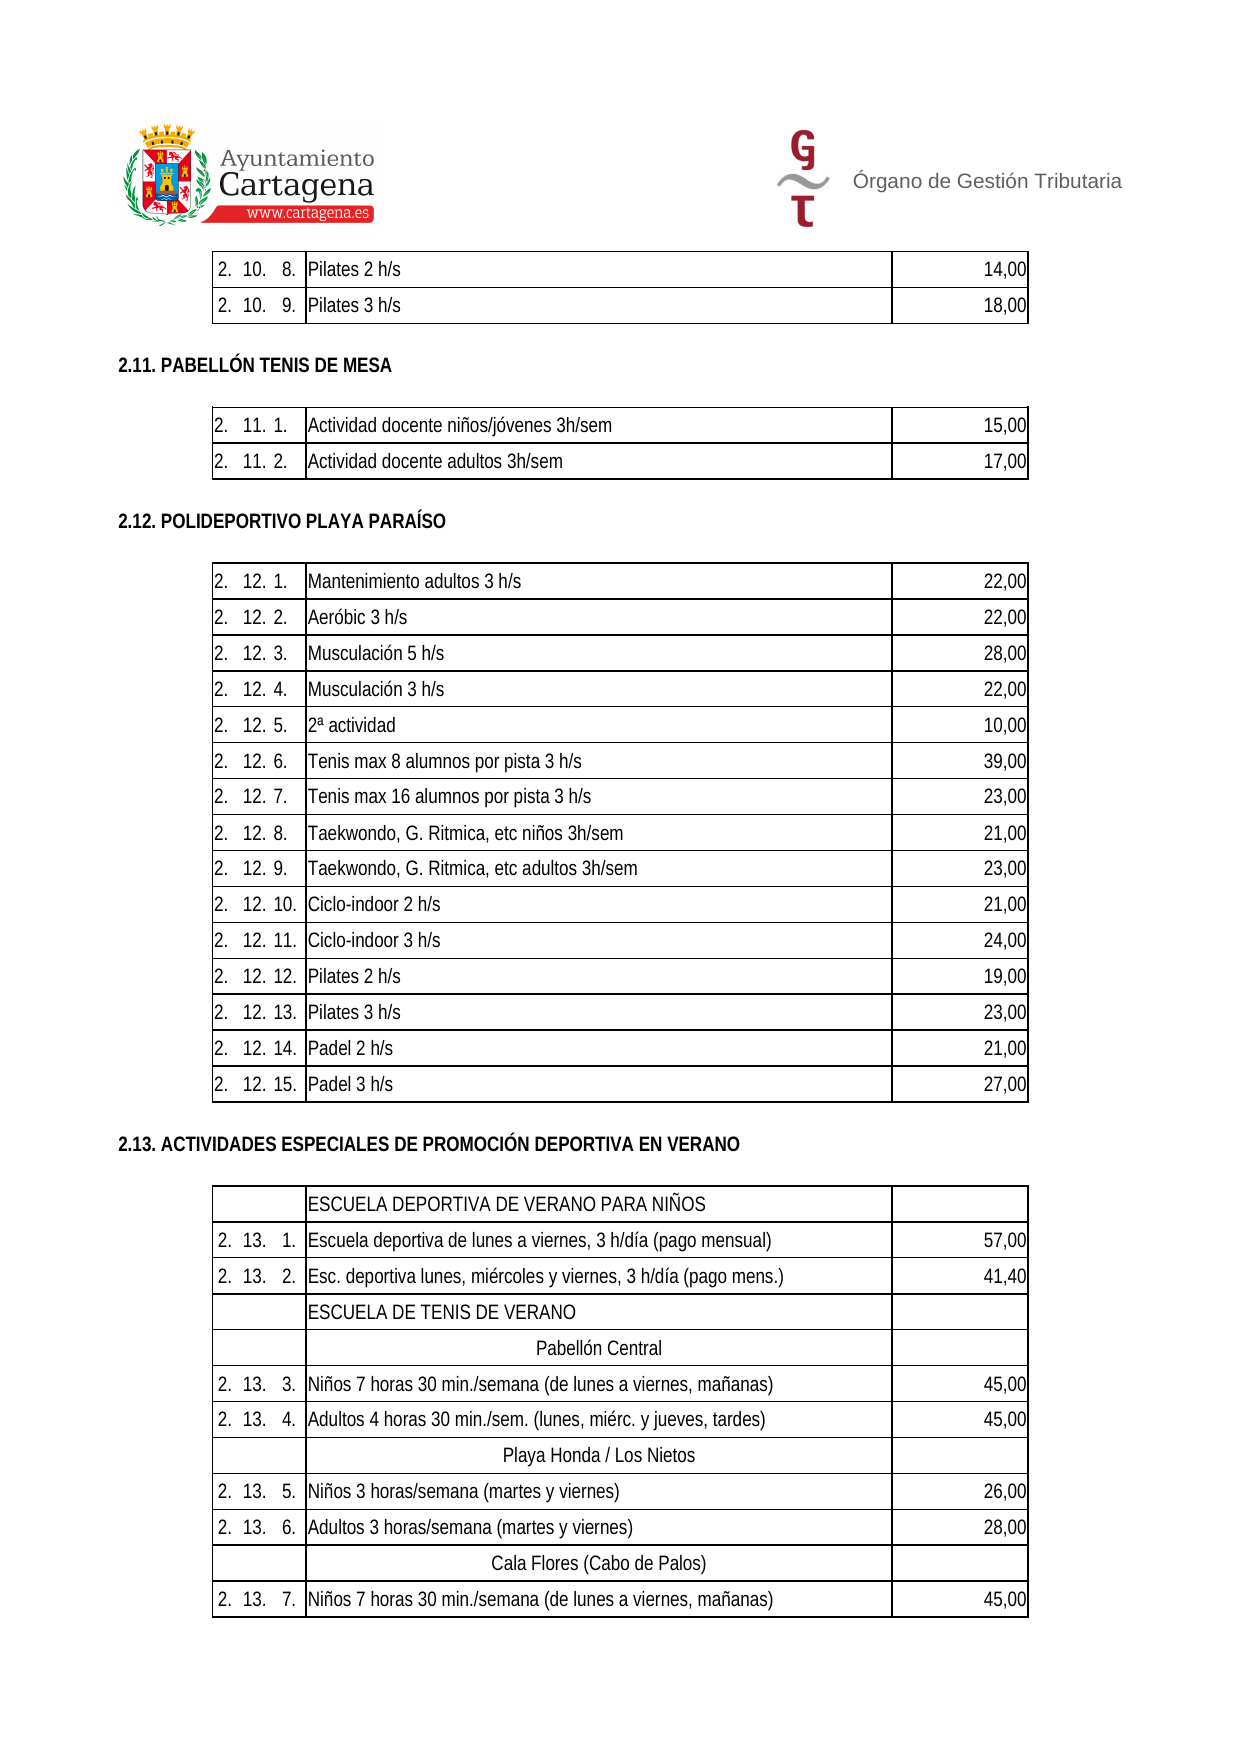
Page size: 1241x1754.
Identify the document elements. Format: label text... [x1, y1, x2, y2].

table_cell 13. [237, 1366, 272, 1401]
table_cell [237, 1438, 272, 1472]
table_cell 22,00 [893, 600, 1027, 634]
table_cell Taekwondo, G. Ritmica, etc adultos 3h/sem [307, 851, 891, 886]
table_cell 21,00 [893, 887, 1027, 921]
table_cell 14,00 [893, 252, 1027, 287]
table_cell 2. [213, 923, 237, 957]
table_cell 28,00 [893, 1510, 1027, 1544]
table_cell 12. [237, 672, 272, 706]
table_cell 2. [213, 887, 237, 921]
table_cell [237, 1330, 272, 1365]
picture [117, 119, 379, 236]
table_cell 12. [237, 923, 272, 957]
table_cell 23,00 [893, 779, 1027, 814]
table_cell [213, 1438, 237, 1472]
table_cell 12. [237, 887, 272, 921]
table_cell 13. [237, 1510, 272, 1544]
table_cell 12. [237, 851, 272, 886]
table_cell Pilates 3 h/s [307, 995, 891, 1029]
table_cell 2. [272, 444, 305, 478]
table_cell 2. [213, 1582, 237, 1616]
table_cell Playa Honda / Los Nietos [307, 1438, 891, 1472]
table_cell Niños 7 horas 30 min./semana (de lunes a viernes, mañanas) [307, 1366, 891, 1401]
table_cell Pilates 2 h/s [307, 252, 891, 287]
table_cell 2. [213, 1510, 237, 1544]
table_cell 23,00 [893, 851, 1027, 886]
table_cell [893, 1438, 1027, 1472]
table_cell 15. [272, 1067, 305, 1101]
table_cell 12. [237, 995, 272, 1029]
table_cell 28,00 [893, 636, 1027, 670]
table_cell 18,00 [893, 288, 1027, 322]
table_cell 23,00 [893, 995, 1027, 1029]
table_cell [893, 1330, 1027, 1365]
table_cell 2. [213, 444, 237, 478]
table_cell [213, 1546, 237, 1580]
table_cell Niños 7 horas 30 min./semana (de lunes a viernes, mañanas) [307, 1582, 891, 1616]
text 2.11. PABELLÓN TENIS DE MESA [118, 353, 1122, 377]
table_header 12. [237, 564, 272, 598]
table_cell 11. [272, 923, 305, 957]
table_cell 12. [237, 600, 272, 634]
table_cell [237, 1295, 272, 1329]
table_cell 10,00 [893, 707, 1027, 742]
table_cell 13. [237, 1582, 272, 1616]
table_cell 12. [237, 743, 272, 778]
table_cell 7. [272, 779, 305, 814]
table_header 11. [237, 408, 272, 442]
table_cell 12. [272, 959, 305, 993]
table_cell 8. [272, 252, 305, 287]
table_cell [893, 1295, 1027, 1329]
table_cell Pilates 3 h/s [307, 288, 891, 322]
table_cell Esc. deportiva lunes, miércoles y viernes, 3 h/día (pago mens.) [307, 1258, 891, 1293]
table_cell 2. [213, 1474, 237, 1508]
table_cell [272, 1295, 305, 1329]
table_cell 17,00 [893, 444, 1027, 478]
table_cell [213, 1330, 237, 1365]
table_cell Ciclo-indoor 2 h/s [307, 887, 891, 921]
table_cell 2. [213, 959, 237, 993]
table_cell 12. [237, 815, 272, 849]
table_cell 12. [237, 1067, 272, 1101]
table_cell 39,00 [893, 743, 1027, 778]
table_cell 2. [213, 707, 237, 742]
table_cell 9. [272, 288, 305, 322]
table_cell 6. [272, 1510, 305, 1544]
table_cell 2. [213, 1031, 237, 1065]
table_cell Tenis max 16 alumnos por pista 3 h/s [307, 779, 891, 814]
table_header Actividad docente niños/jóvenes 3h/sem [307, 408, 891, 442]
table_cell 2. [213, 851, 237, 886]
table_cell [237, 1546, 272, 1580]
table_header [893, 1187, 1027, 1221]
table_cell Tenis max 8 alumnos por pista 3 h/s [307, 743, 891, 778]
table_cell [893, 1546, 1027, 1580]
table_cell ESCUELA DE TENIS DE VERANO [307, 1295, 891, 1329]
table_cell 13. [272, 995, 305, 1029]
table_cell 2. [213, 1402, 237, 1437]
table_cell [272, 1438, 305, 1472]
table_cell 45,00 [893, 1582, 1027, 1616]
table_cell 19,00 [893, 959, 1027, 993]
table_header [213, 1187, 237, 1221]
table_header 2. [213, 564, 237, 598]
table_header 22,00 [893, 564, 1027, 598]
table_cell Musculación 3 h/s [307, 672, 891, 706]
table_cell 2. [213, 1258, 237, 1293]
table_cell Pabellón Central [307, 1330, 891, 1365]
table_header [272, 1187, 305, 1221]
table_cell 13. [237, 1223, 272, 1257]
table_cell 2. [213, 1366, 237, 1401]
table_cell 2. [272, 600, 305, 634]
table_cell 7. [272, 1582, 305, 1616]
table_cell 2. [213, 288, 237, 322]
table_cell 12. [237, 779, 272, 814]
table_cell 13. [237, 1402, 272, 1437]
table_cell 2. [213, 1223, 237, 1257]
table_cell [213, 1295, 237, 1329]
table_cell 41,40 [893, 1258, 1027, 1293]
table_cell 2. [213, 779, 237, 814]
table_header [237, 1187, 272, 1221]
table_cell 6. [272, 743, 305, 778]
table_cell 12. [237, 636, 272, 670]
table_cell [272, 1546, 305, 1580]
table_cell 2. [213, 636, 237, 670]
table_cell 13. [237, 1474, 272, 1508]
table_cell 10. [237, 288, 272, 322]
table_cell Musculación 5 h/s [307, 636, 891, 670]
table_cell Padel 2 h/s [307, 1031, 891, 1065]
table_cell 24,00 [893, 923, 1027, 957]
table_cell 2. [213, 995, 237, 1029]
table_header Mantenimiento adultos 3 h/s [307, 564, 891, 598]
table_header 1. [272, 408, 305, 442]
table_header 1. [272, 564, 305, 598]
table_cell 2. [213, 672, 237, 706]
table_cell 3. [272, 1366, 305, 1401]
table_cell 1. [272, 1223, 305, 1257]
table_cell Taekwondo, G. Ritmica, etc niños 3h/sem [307, 815, 891, 849]
table_cell 2. [213, 815, 237, 849]
table_cell [272, 1330, 305, 1365]
table_header 15,00 [893, 408, 1027, 442]
table_cell 27,00 [893, 1067, 1027, 1101]
table_cell Pilates 2 h/s [307, 959, 891, 993]
table_cell 12. [237, 707, 272, 742]
table_cell 4. [272, 672, 305, 706]
table_cell 14. [272, 1031, 305, 1065]
table_cell 57,00 [893, 1223, 1027, 1257]
table_cell 22,00 [893, 672, 1027, 706]
table_cell 9. [272, 851, 305, 886]
table_cell Padel 3 h/s [307, 1067, 891, 1101]
table_header 2. [213, 408, 237, 442]
table_cell 2. [213, 1067, 237, 1101]
table_header ESCUELA DEPORTIVA DE VERANO PARA NIÑOS [307, 1187, 891, 1221]
text 2.13. ACTIVIDADES ESPECIALES DE PROMOCIÓN DEPORTIVA EN VERANO [118, 1132, 1122, 1156]
table_cell Adultos 4 horas 30 min./sem. (lunes, miérc. y jueves, tardes) [307, 1402, 891, 1437]
table_cell Niños 3 horas/semana (martes y viernes) [307, 1474, 891, 1508]
table_cell 12. [237, 959, 272, 993]
table_cell 2ª actividad [307, 707, 891, 742]
table_cell Adultos 3 horas/semana (martes y viernes) [307, 1510, 891, 1544]
table_cell Cala Flores (Cabo de Palos) [307, 1546, 891, 1580]
table_cell 26,00 [893, 1474, 1027, 1508]
table_cell 2. [213, 600, 237, 634]
table_cell 4. [272, 1402, 305, 1437]
table_cell 3. [272, 636, 305, 670]
table_cell 11. [237, 444, 272, 478]
table_cell 10. [272, 887, 305, 921]
table_cell 13. [237, 1258, 272, 1293]
table_cell 21,00 [893, 815, 1027, 849]
table_cell 5. [272, 707, 305, 742]
table_cell Aeróbic 3 h/s [307, 600, 891, 634]
table_cell 12. [237, 1031, 272, 1065]
table_cell 2. [272, 1258, 305, 1293]
table_cell Escuela deportiva de lunes a viernes, 3 h/día (pago mensual) [307, 1223, 891, 1257]
table_cell 45,00 [893, 1366, 1027, 1401]
table_cell 5. [272, 1474, 305, 1508]
table_cell 21,00 [893, 1031, 1027, 1065]
table_cell Ciclo-indoor 3 h/s [307, 923, 891, 957]
table_cell 45,00 [893, 1402, 1027, 1437]
table_cell 10. [237, 252, 272, 287]
table_cell 2. [213, 743, 237, 778]
table_cell 8. [272, 815, 305, 849]
text 2.12. POLIDEPORTIVO PLAYA PARAÍSO [118, 509, 1122, 533]
table_cell Actividad docente adultos 3h/sem [307, 444, 891, 478]
table_cell 2. [213, 252, 237, 287]
